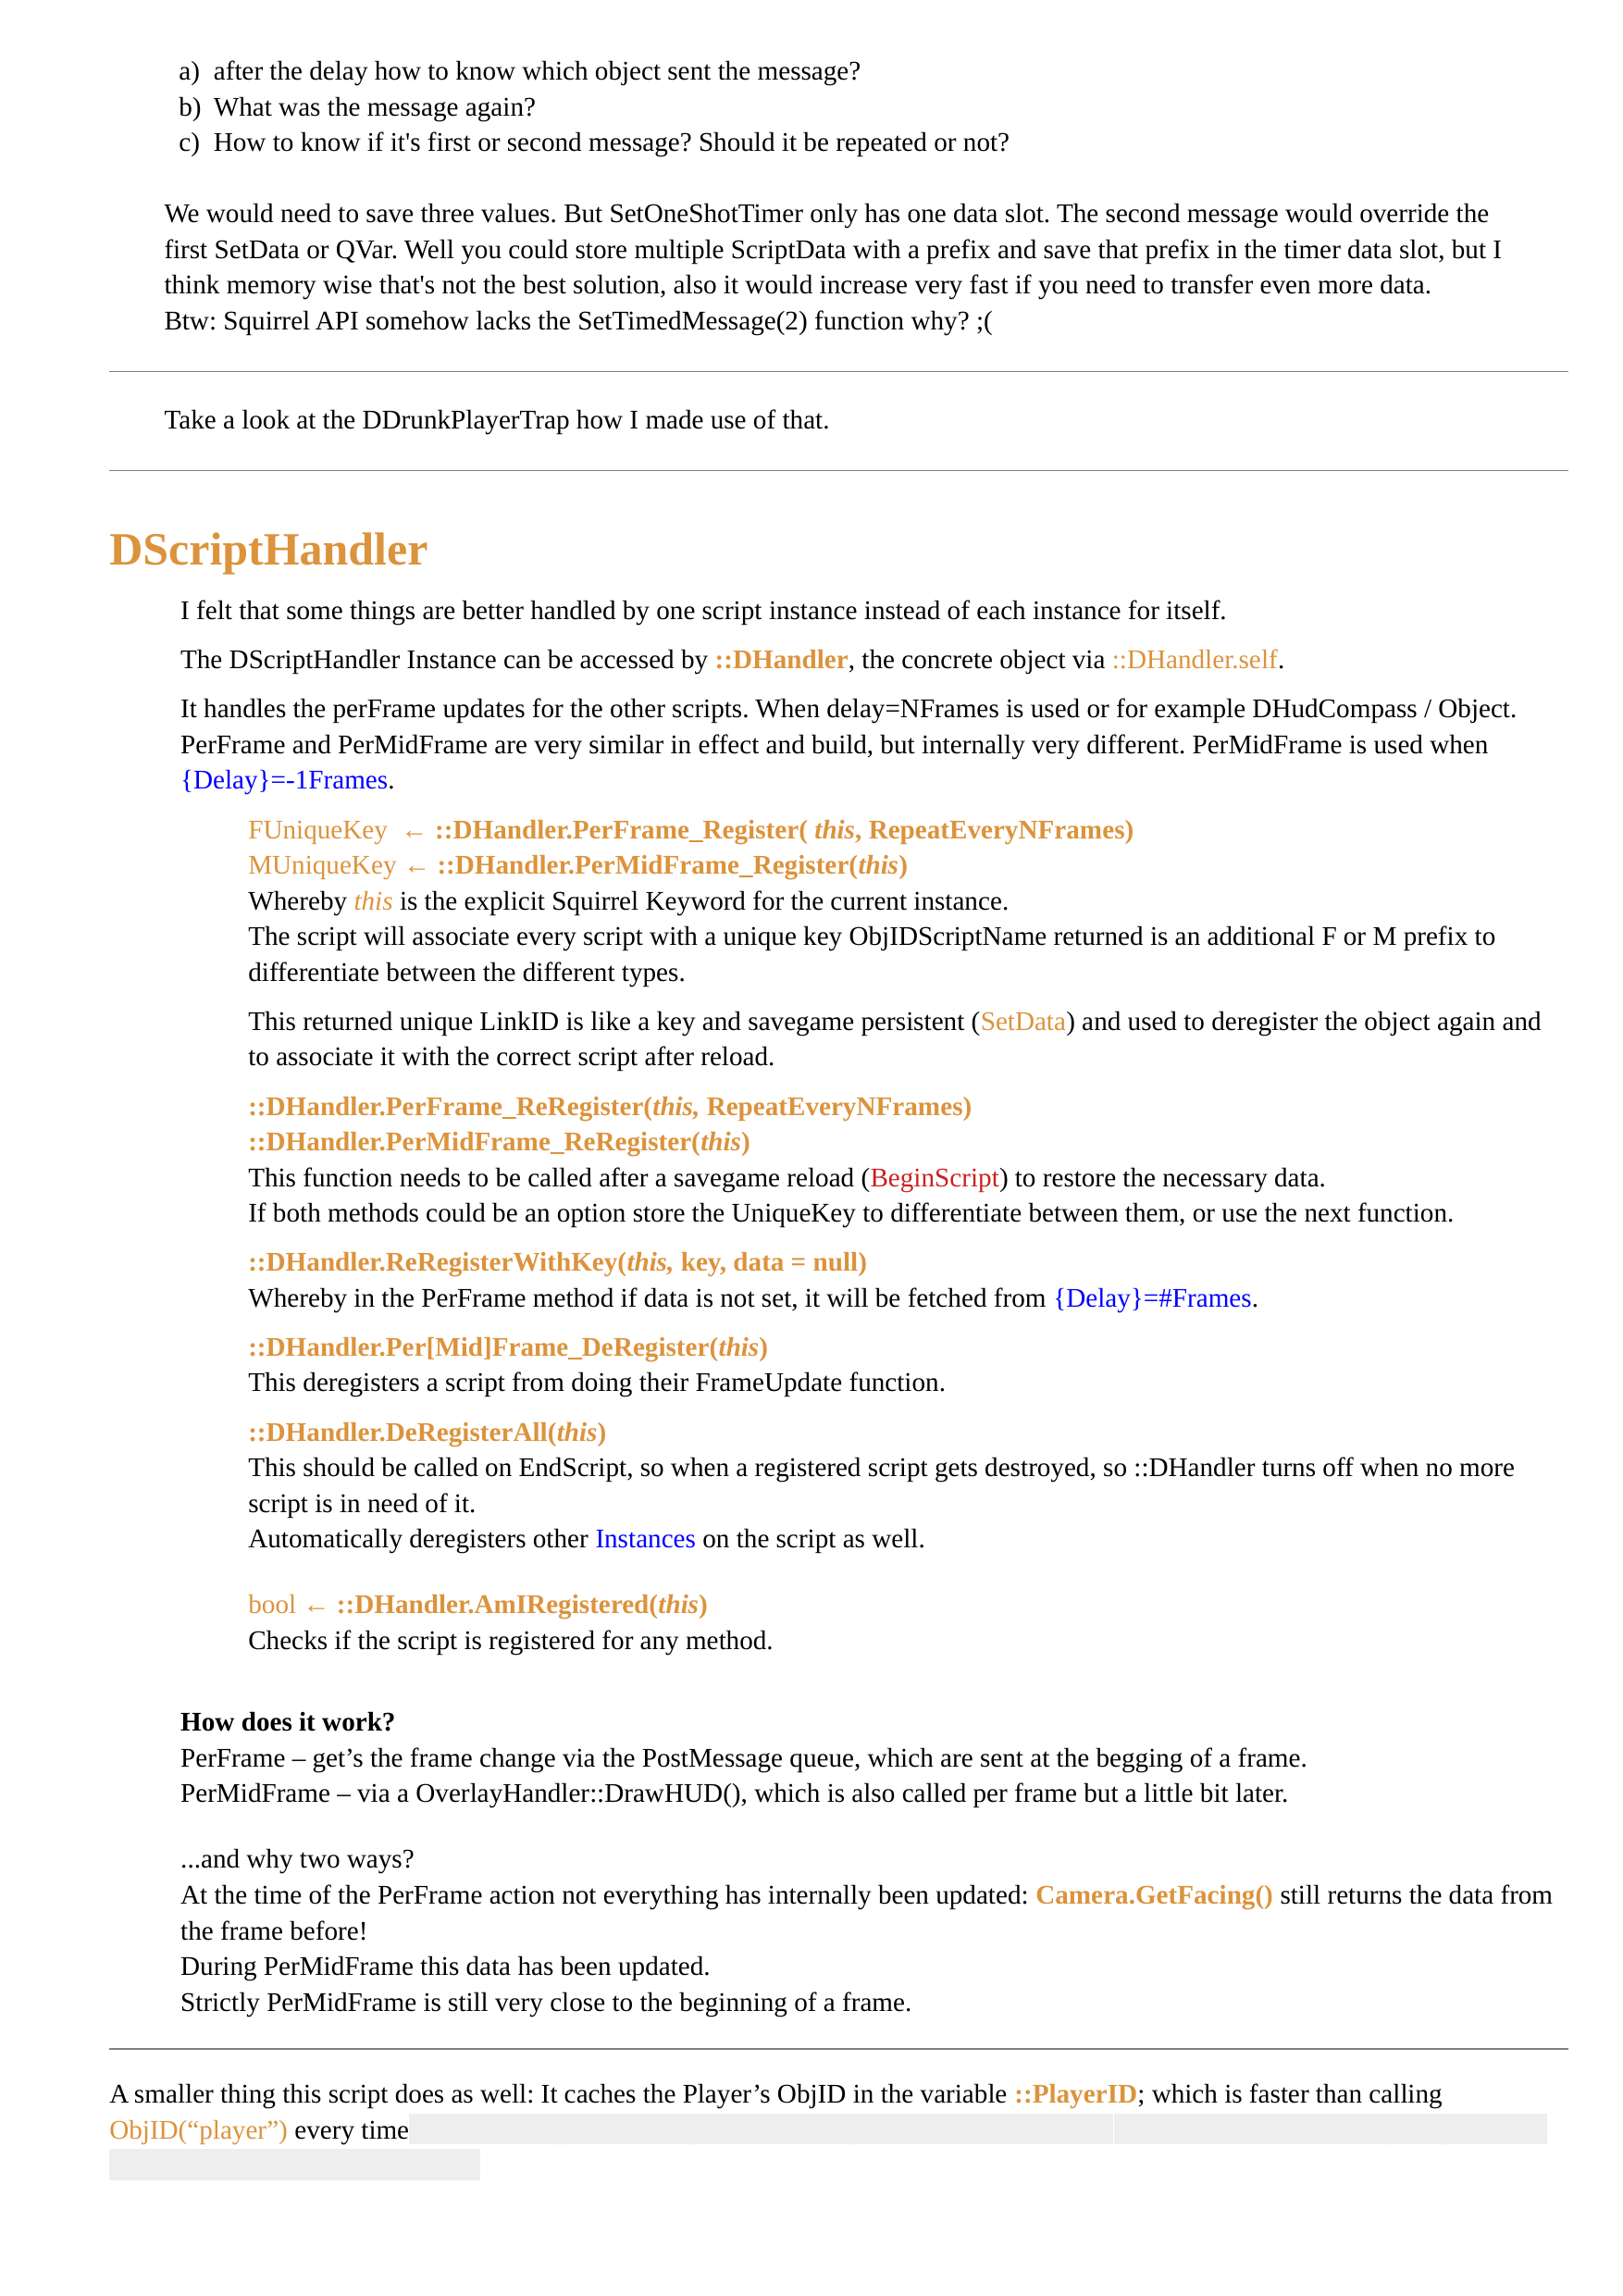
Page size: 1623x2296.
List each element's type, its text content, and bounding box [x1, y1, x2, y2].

text ...and why two ways? At the time of the PerFrame action not everything has internally been updated: Camera.GetFacing() still returns the data from the frame before! During PerMidFrame this data has been updated. Strictly PerMidFrame is still very close to the beginning of a frame. [180, 1843, 1568, 2017]
text ::DHandler.PerFrame_ReRegister(this, RepeatEveryNFrames) ::DHandler.PerMidFrame_ReRegister(this) This function needs to be called after a savegame reload (BeginScript) to restore the necessary data. If both methods could be an option store the UniqueKey to differentiate between them, or use the next function. [248, 1090, 1568, 1228]
list What was the message again? [179, 91, 1568, 121]
text This returned unique LinkID is like a key and savegame persistent (SetData) and used to deregister the object again and to associate it with the correct script after reload. [248, 1005, 1568, 1072]
text FUniqueKey ← ::DHandler.PerFrame_Register( this, RepeatEveryNFrames) MUniqueKey ← ::DHandler.PerMidFrame_Register(this) Whereby this is the explicit Squirrel Keyword for the current instance. The script will associate every script with a unique key ObjIDScriptName returned is an additional F or M prefix to differentiate between the different types. [248, 813, 1568, 987]
text Take a look at the DDrunkPlayerTrap how I made use of that. [164, 403, 1514, 434]
text We would need to save three values. But SetOneShotTimer only has one data slot. The second message would override the first SetData or QVar. Well you could store multiple ScriptData with a prefix and save that prefix in the timer data slot, but I think memory wise that's not the best solution, also it would increase very fast if you need to transfer even more data. Btw: Squirrel API somehow lacks the SetTimedMessage(2) function why? ;( [164, 162, 1514, 335]
text bool ← ::DHandler.AmIRegistered(this) Checks if the script is registered for any method. [248, 1588, 1568, 1655]
text The DScriptHandler Instance can be accessed by ::DHandler, the concrete object via ::DHandler.self. [180, 643, 1568, 675]
text ::DHandler.DeRegisterAll(this) This should be called on EndScript, so when a registered script gets destroyed, so ::DHandler turns off when no more script is in need of it. Automatically deregisters other Instances on the script as well. [248, 1416, 1568, 1554]
text A smaller thing this script does as well: It caches the Player’s ObjID in the variable ::PlayerID; which is faster than calling ObjID(“player”) every time - but honestly I did it only because ::PlayerID is easier to write. Performance wise it’s very very fast vs. very fast. Choose what you prefer. [109, 2078, 1568, 2180]
list after the delay how to know which object sent the message? [179, 55, 1568, 86]
text It handles the perFrame updates for the other scripts. When delay=NFrames is used or for example DHudCompass / Object. PerFrame and PerMidFrame are very similar in effect and build, but internally very different. PerMidFrame is used when {Delay}=-1Frames. [180, 692, 1568, 795]
subtitle DScriptHandler [109, 522, 1568, 575]
text ::DHandler.Per[Mid]Frame_DeRegister(this) This deregisters a script from doing their FrameUpdate function. [248, 1331, 1568, 1397]
text ::DHandler.ReRegisterWithKey(this, key, data = null) Whereby in the PerFrame method if data is not set, it will be fetched from {Delay}=#Frames. [248, 1246, 1568, 1312]
text I felt that some things are better handled by one script instance instead of each instance for itself. [180, 594, 1568, 626]
text How does it work? PerFrame – get’s the frame change via the PostMessage queue, which are sent at the begging of a frame. PerMidFrame – via a OverlayHandler::DrawHUD(), which is also called per frame but a little bit later. [180, 1706, 1568, 1808]
list How to know if it's first or second message? Should it be repeated or not? [179, 126, 1568, 157]
